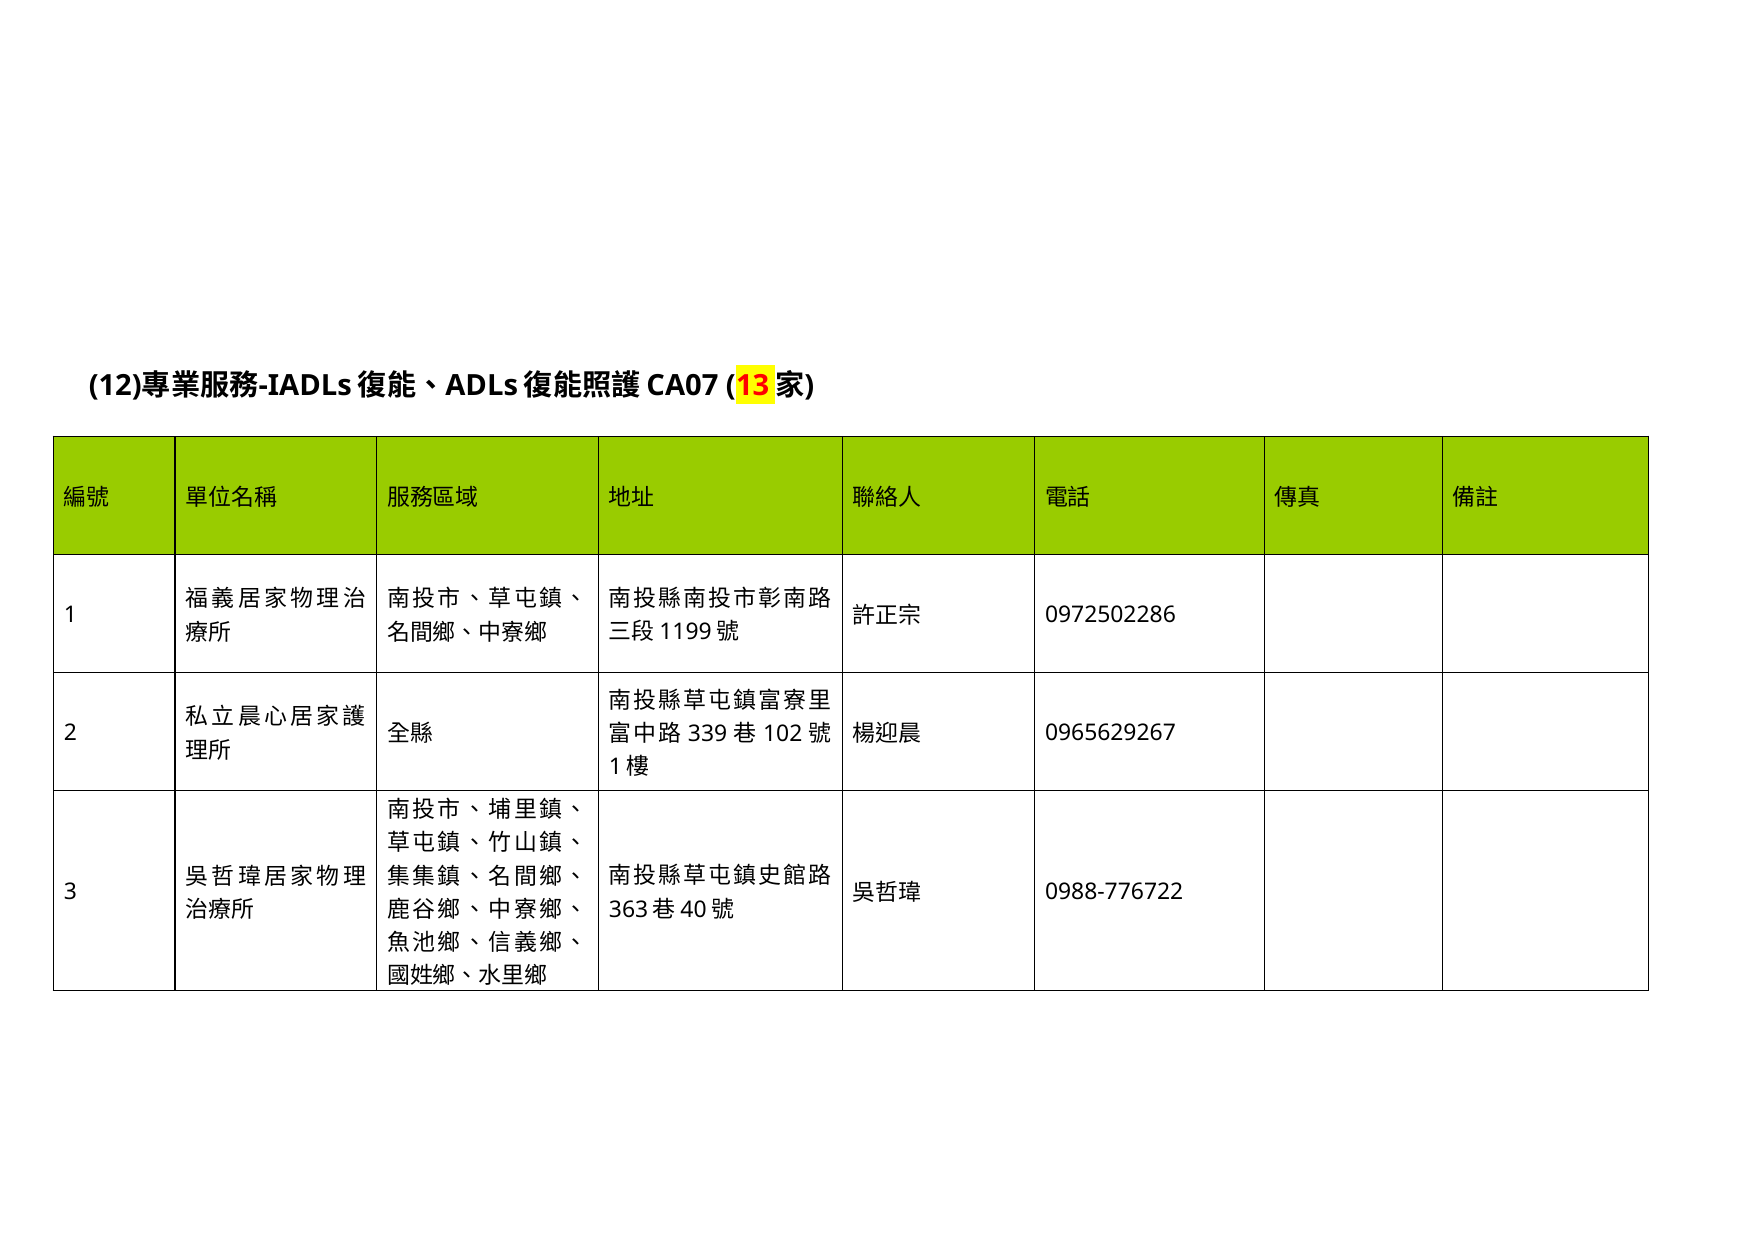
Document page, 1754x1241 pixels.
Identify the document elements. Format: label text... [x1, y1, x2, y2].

table_cell [1443, 555, 1648, 672]
table_header 傳真 [1265, 437, 1442, 554]
table_cell [1265, 555, 1442, 672]
table_cell [1443, 673, 1648, 790]
table_cell 私立晨心居家護理所 [176, 673, 376, 790]
table_cell 2 [54, 673, 174, 790]
table_header 地址 [599, 437, 842, 554]
table_cell 福義居家物理治療所 [176, 555, 376, 672]
table_cell 楊迎晨 [843, 673, 1034, 790]
table_cell 3 [54, 791, 174, 990]
table_header 聯絡人 [843, 437, 1034, 554]
table_header 電話 [1035, 437, 1264, 554]
table_cell 南投縣南投市彰南路三段1199號 [599, 555, 842, 672]
table_cell 吳哲瑋居家物理治療所 [176, 791, 376, 990]
table_cell 1 [54, 555, 174, 672]
table_cell [1265, 791, 1442, 990]
table_cell 南投縣草屯鎮史館路363巷40號 [599, 791, 842, 990]
table_header 備註 [1443, 437, 1648, 554]
text (12)專業服務-IADLs復能、ADLs復能照護CA07 (13家) [88, 362, 1680, 404]
table_header 編號 [54, 437, 174, 554]
table_cell 0988-776722 [1035, 791, 1264, 990]
table_header 服務區域 [377, 437, 598, 554]
table_cell [1443, 791, 1648, 990]
table_cell 許正宗 [843, 555, 1034, 672]
table_cell [1265, 673, 1442, 790]
table_header 單位名稱 [176, 437, 376, 554]
table_cell 0965629267 [1035, 673, 1264, 790]
table_cell 0972502286 [1035, 555, 1264, 672]
table_cell 南投市、埔里鎮、草屯鎮、竹山鎮、集集鎮、名間鄉、鹿谷鄉、中寮鄉、魚池鄉、信義鄉、國姓鄉、水里鄉 [377, 791, 598, 990]
table_cell 吳哲瑋 [843, 791, 1034, 990]
table_cell 南投市、草屯鎮、名間鄉、中寮鄉 [377, 555, 598, 672]
table_cell 南投縣草屯鎮富寮里富中路339巷102號1樓 [599, 673, 842, 790]
table_cell 全縣 [377, 673, 598, 790]
